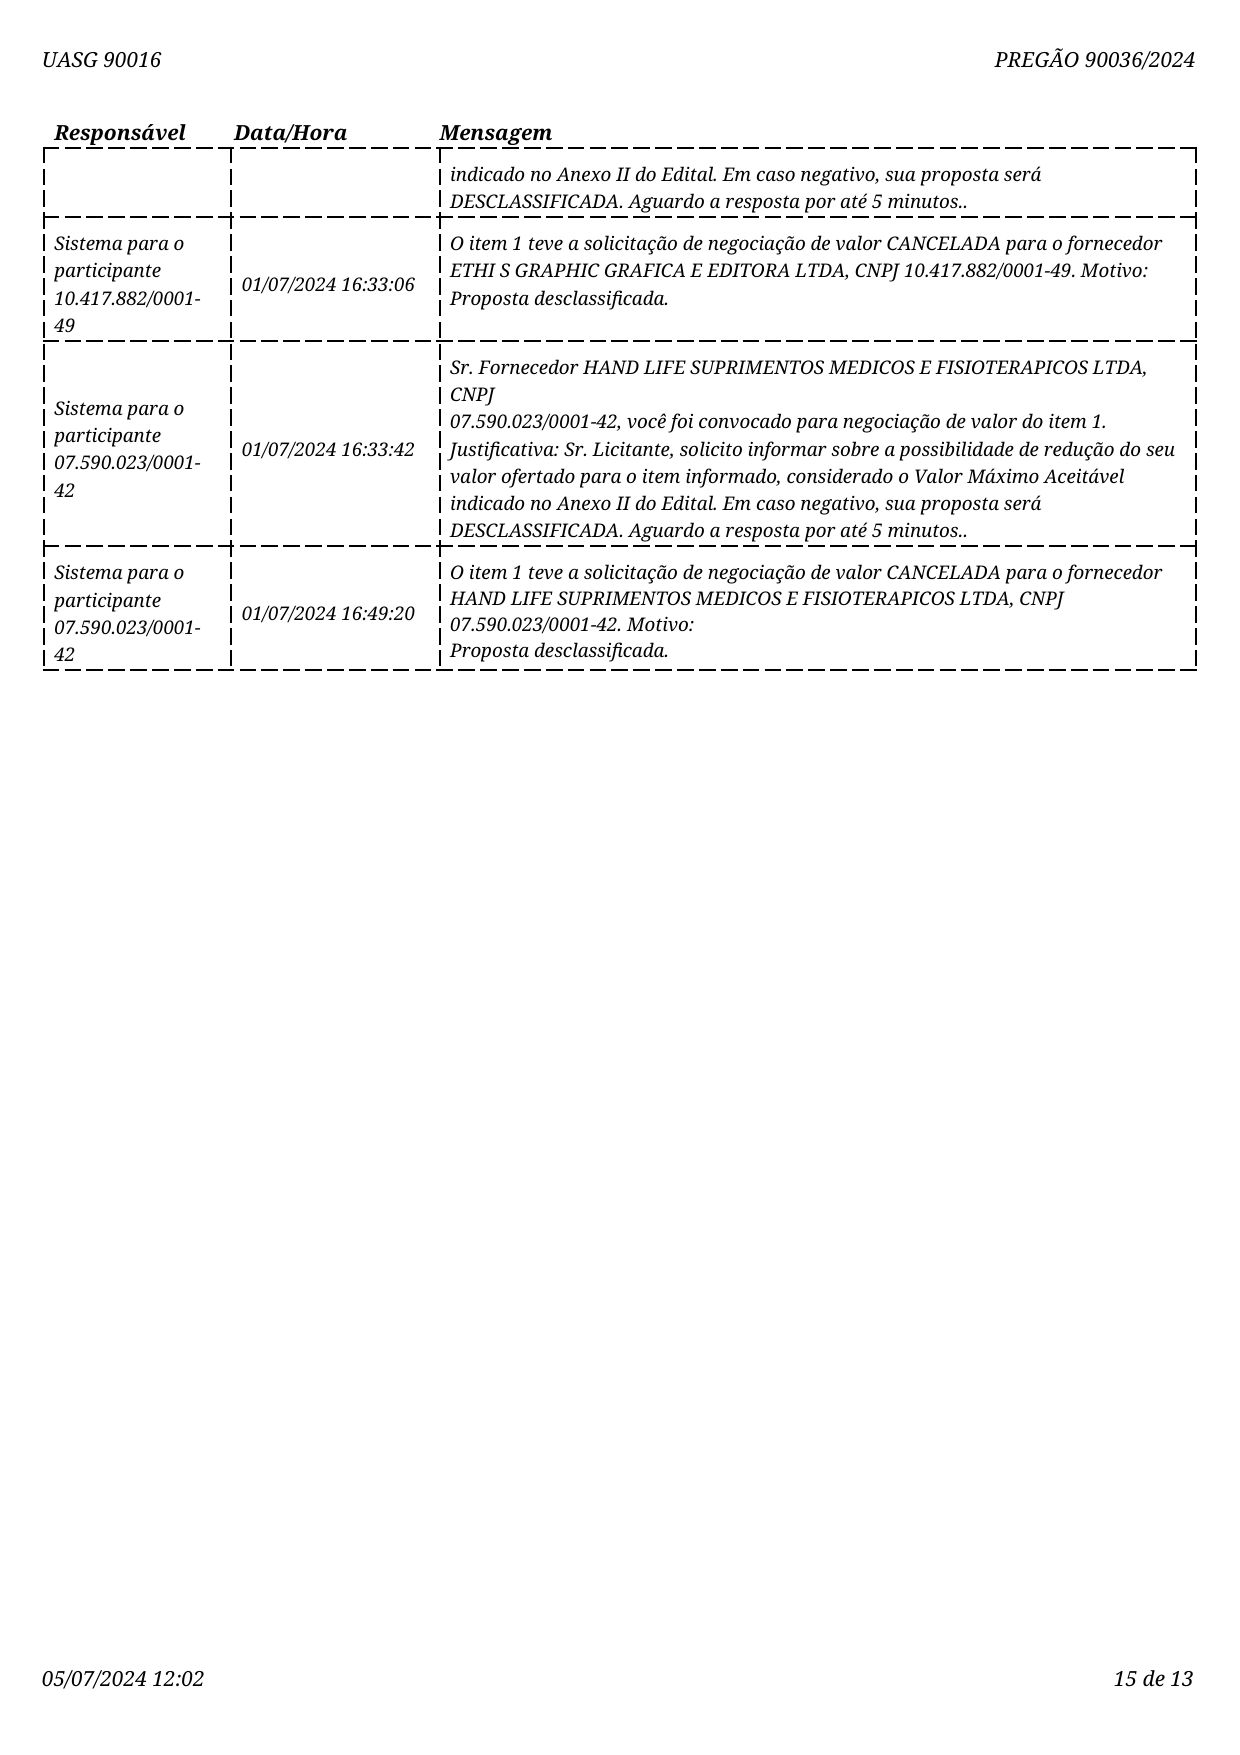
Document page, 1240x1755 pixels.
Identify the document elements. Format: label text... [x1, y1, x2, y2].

table_cell Sistema para o participante 10.417.882/0001-49 [44, 216, 231, 339]
table_cell [231, 147, 439, 216]
table_cell 01/07/2024 16:49:20 [231, 545, 439, 669]
table_cell [44, 147, 231, 216]
table_cell O item 1 teve a solicitação de negociação de valor CANCELADA para o fornecedor ETHI S GRAPHIC GRAFICA E EDITORA LTDA, CNPJ 10.417.882/0001-49. Motivo: Proposta desclassificada. [440, 216, 1196, 339]
table_cell O item 1 teve a solicitação de negociação de valor CANCELADA para o fornecedor HAND LIFE SUPRIMENTOS MEDICOS E FISIOTERAPICOS LTDA, CNPJ 07.590.023/0001-42. Motivo: Proposta desclassificada. [440, 545, 1196, 669]
table_cell Sistema para o participante 07.590.023/0001-42 [44, 545, 231, 669]
table_cell Sistema para o participante 07.590.023/0001-42 [44, 340, 231, 545]
table_cell 01/07/2024 16:33:06 [231, 216, 439, 339]
table_cell 01/07/2024 16:33:42 [231, 340, 439, 545]
table_cell indicado no Anexo II do Edital. Em caso negativo, sua proposta será DESCLASSIFICADA. Aguardo a resposta por até 5 minutos.. [440, 147, 1196, 216]
table_cell Sr. Fornecedor HAND LIFE SUPRIMENTOS MEDICOS E FISIOTERAPICOS LTDA, CNPJ 07.590.023/0001-42, você foi convocado para negociação de valor do item 1. Justificativa: Sr. Licitante, solicito informar sobre a possibilidade de redução do seu valor ofertado para o item informado, considerado o Valor Máximo Aceitável indicado no Anexo II do Edital. Em caso negativo, sua proposta será DESCLASSIFICADA. Aguardo a resposta por até 5 minutos.. [440, 340, 1196, 545]
